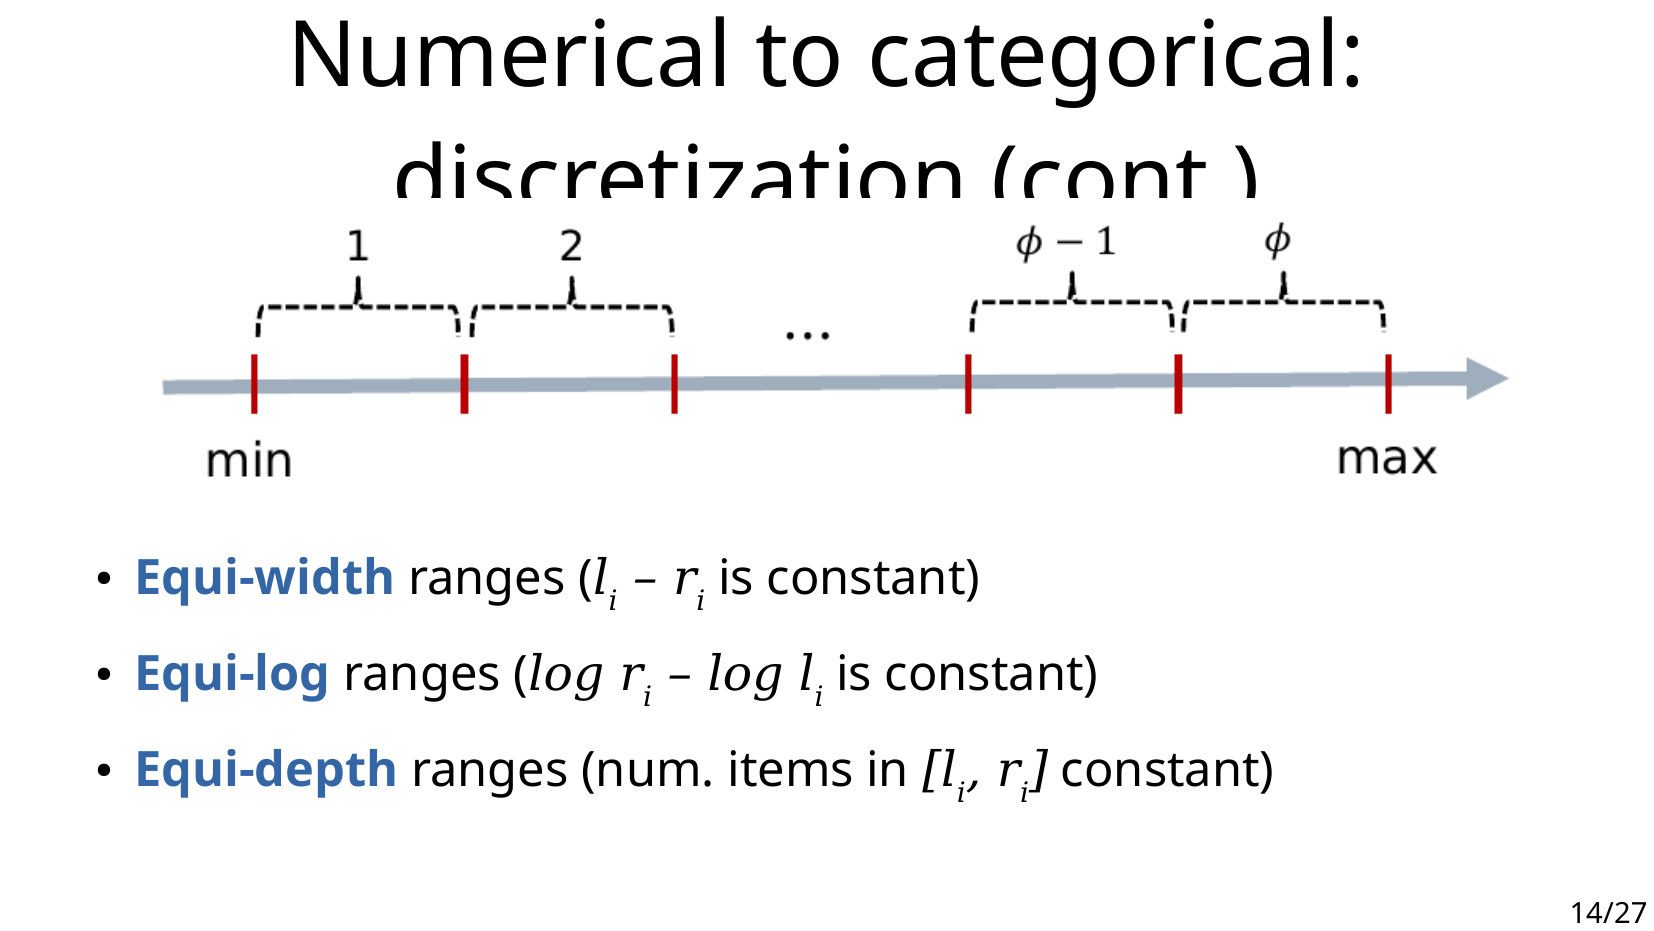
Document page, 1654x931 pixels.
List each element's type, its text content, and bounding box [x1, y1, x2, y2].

list Equi-width ranges (li – ri is constant) Equi-log ranges (log ri – log li is constant) Equi-depth ranges (num. items in [li, ri] constant) [82, 542, 1571, 811]
title Numerical to categorical: discretization (cont.) [82, 1, 1571, 226]
picture [114, 198, 1556, 494]
